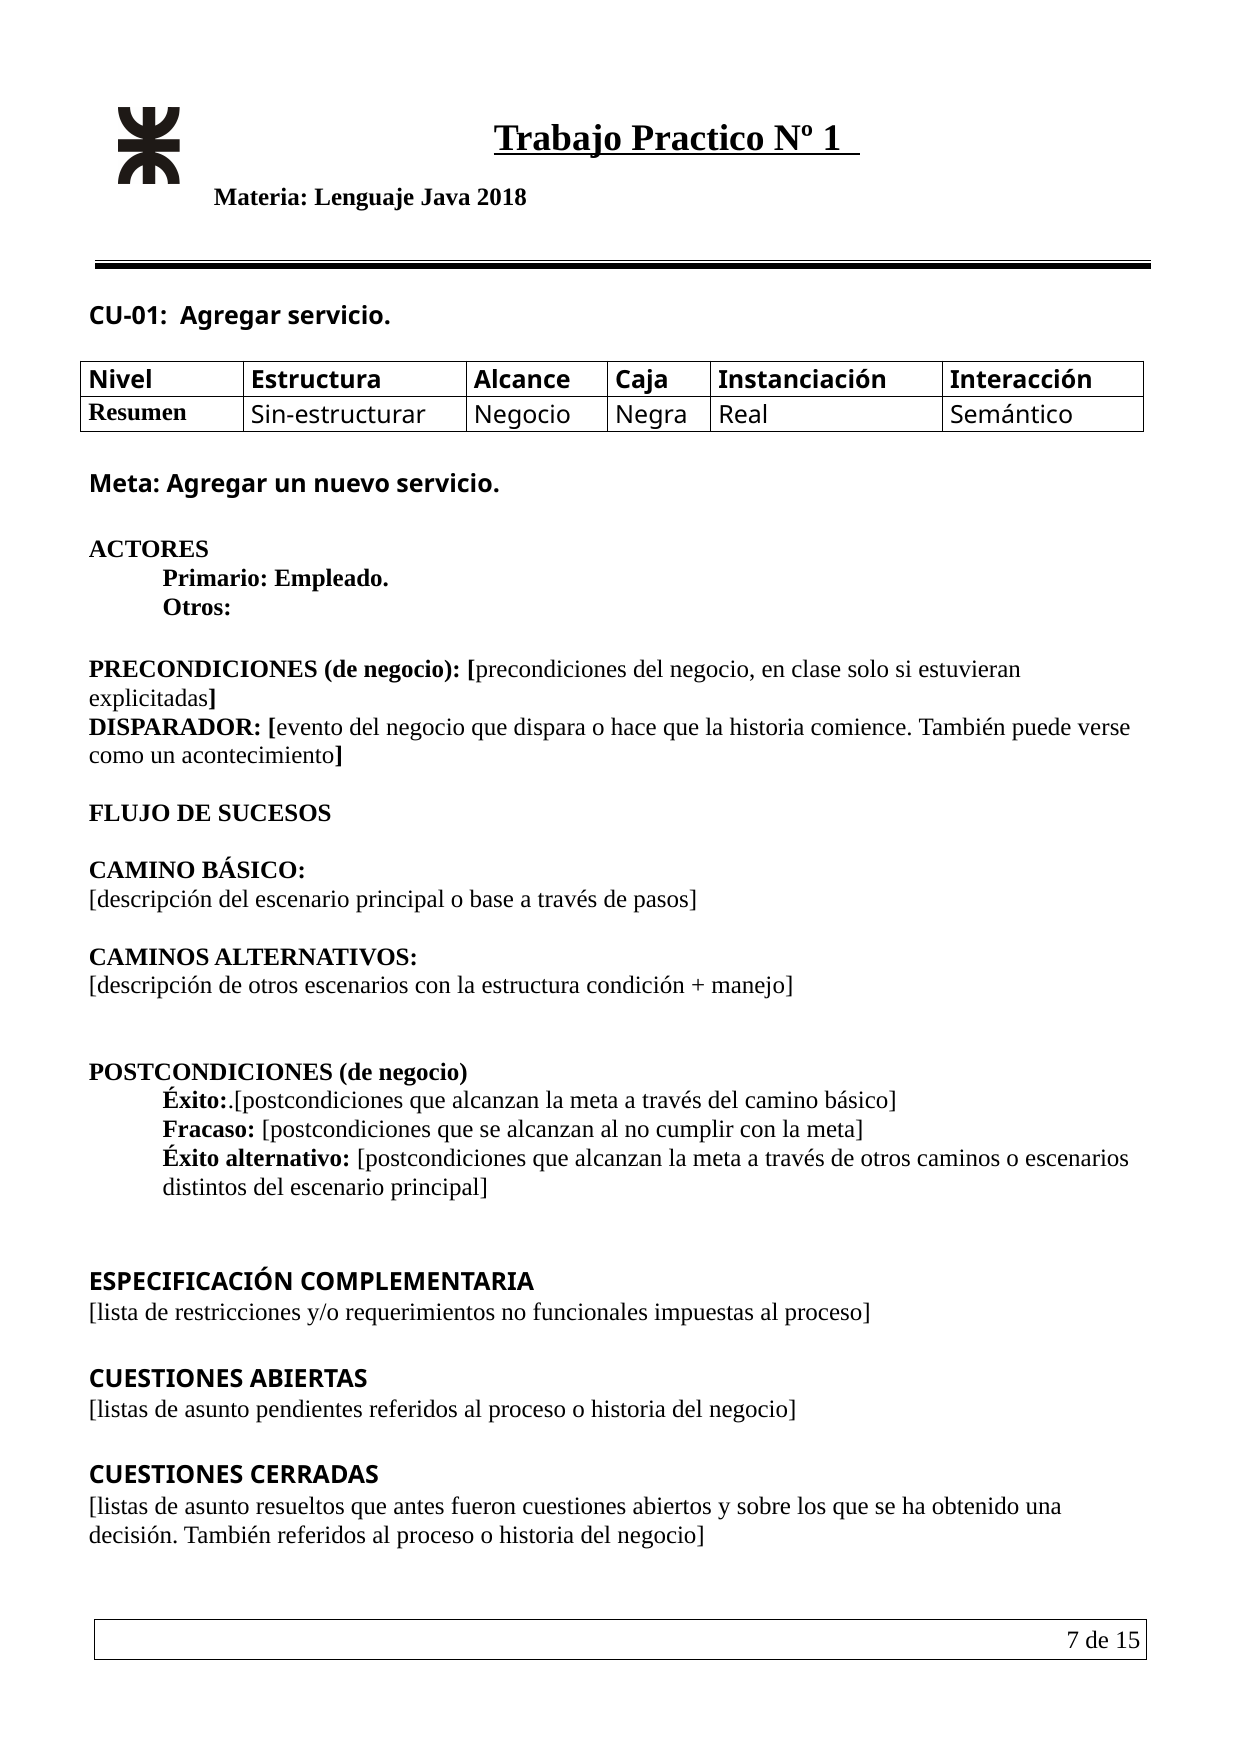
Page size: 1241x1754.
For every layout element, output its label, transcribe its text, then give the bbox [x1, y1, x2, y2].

text Éxito alternativo: [postcondiciones que alcanzan la meta a través de otros caminos o escenarios distintos del escenario principal] [162, 1143, 1152, 1201]
text Primario: Empleado. [88, 563, 1152, 592]
table_cell Real [711, 397, 942, 431]
table_cell Negra [608, 397, 710, 431]
text POSTCONDICIONES (de negocio) [88, 1057, 1152, 1086]
text CUESTIONES ABIERTAS [88, 1360, 1152, 1394]
text CAMINOS ALTERNATIVOS: [88, 942, 1152, 971]
text Meta: Agregar un nuevo servicio. [88, 466, 1152, 500]
table_header Estructura [244, 362, 466, 396]
text Otros: [88, 592, 1152, 620]
text FLUJO DE SUCESOS [88, 798, 1152, 827]
text [listas de asunto resueltos que antes fueron cuestiones abiertos y sobre los que se ha obtenido una decisión. También referidos al proceso o historia del negocio] [88, 1491, 1152, 1549]
text PRECONDICIONES (de negocio): [precondiciones del negocio, en clase solo si estuvieran explicitadas] [88, 654, 1152, 712]
text CU-01: Agregar servicio. [88, 298, 1152, 332]
table_header Alcance [467, 362, 607, 396]
text [listas de asunto pendientes referidos al proceso o historia del negocio] [88, 1394, 1152, 1423]
text CAMINO BÁSICO: [88, 856, 1152, 884]
text ACTORES [88, 534, 1152, 563]
table_header Interacción [943, 362, 1143, 396]
text [descripción de otros escenarios con la estructura condición + manejo] [88, 971, 1152, 999]
text ESPECIFICACIÓN COMPLEMENTARIA [88, 1263, 1152, 1297]
text CUESTIONES CERRADAS [88, 1457, 1152, 1491]
table_header Caja [608, 362, 710, 396]
table_header Instanciación [711, 362, 942, 396]
picture [118, 107, 180, 184]
text [lista de restricciones y/o requerimientos no funcionales impuestas al proceso] [88, 1297, 1152, 1326]
table_cell Semántico [943, 397, 1143, 431]
text [descripción del escenario principal o base a través de pasos] [88, 884, 1152, 913]
text Fracaso: [postcondiciones que se alcanzan al no cumplir con la meta] [88, 1114, 1152, 1143]
text Éxito:.[postcondiciones que alcanzan la meta a través del camino básico] [162, 1086, 1152, 1114]
table_cell Sin-estructurar [244, 397, 466, 431]
table_header Nivel [81, 362, 243, 396]
table_cell Resumen [81, 397, 243, 431]
table_cell Negocio [467, 397, 607, 431]
text DISPARADOR: [evento del negocio que dispara o hace que la historia comience. También puede verse como un acontecimiento] [88, 712, 1152, 769]
